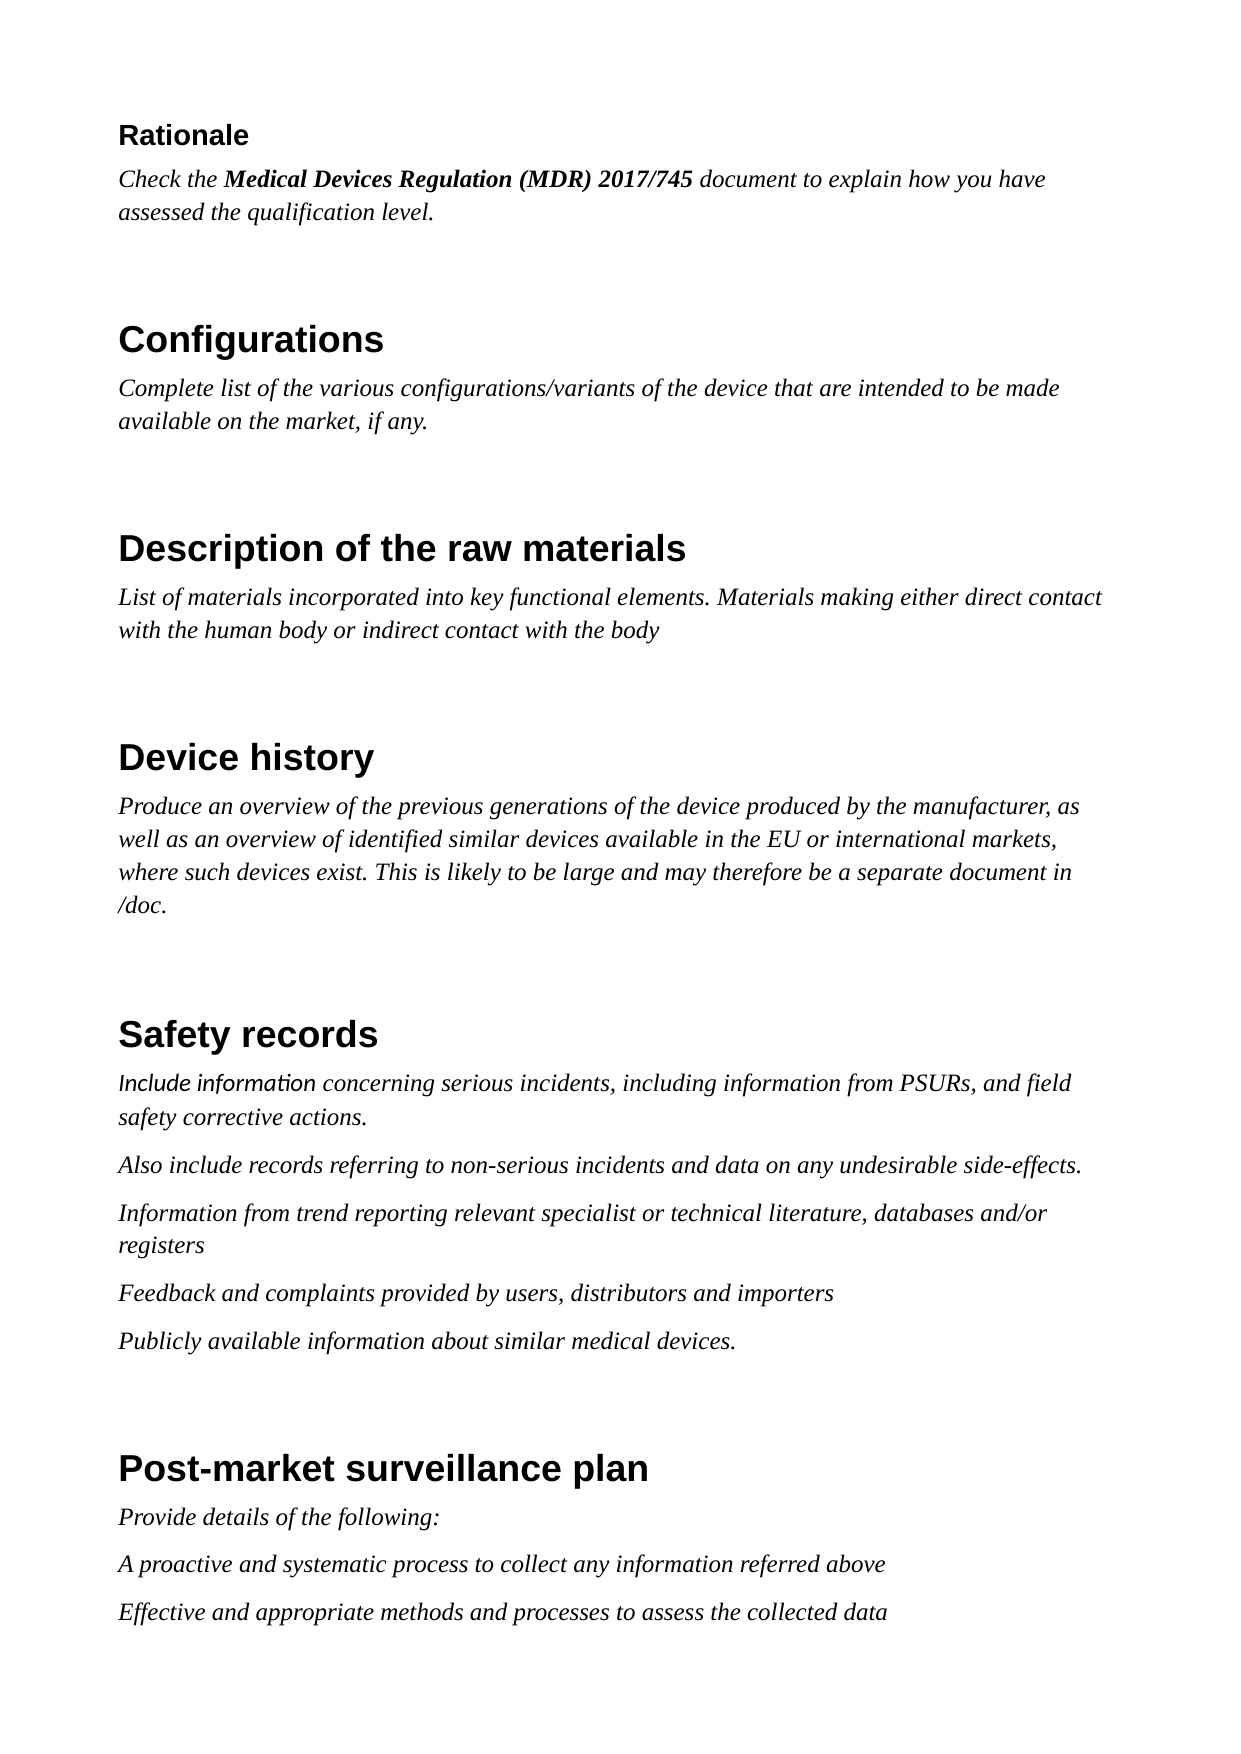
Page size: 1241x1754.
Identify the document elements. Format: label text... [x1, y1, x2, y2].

subtitle Device history [118, 735, 1122, 778]
text Information from trend reporting relevant specialist or technical literature, databases and/or registers [118, 1198, 1122, 1259]
text Produce an overview of the previous generations of the device produced by the manufacturer, as well as an overview of identified similar devices available in the EU or international markets, where such devices exist. This is likely to be large and may therefore be a separate document in /doc. [118, 791, 1122, 918]
text Effective and appropriate methods and processes to assess the collected data [118, 1597, 1122, 1626]
subtitle Safety records [118, 1012, 1122, 1055]
text Feedback and complaints provided by users, distributors and importers [118, 1278, 1122, 1307]
subtitle Configurations [118, 317, 1122, 361]
text Check the Medical Devices Regulation (MDR) 2017/745 document to explain how you have assessed the qualification level. [118, 164, 1122, 226]
text List of materials incorporated into key functional elements. Materials making either direct contact with the human body or indirect contact with the body [118, 582, 1122, 644]
text Publicly available information about similar medical devices. [118, 1326, 1122, 1354]
text Complete list of the various configurations/variants of the device that are intended to be made available on the market, if any. [118, 373, 1122, 435]
text Also include records referring to non-serious incidents and data on any undesirable side-effects. [118, 1150, 1122, 1179]
text Provide details of the following: [118, 1502, 1122, 1530]
subtitle Post-market surveillance plan [118, 1446, 1122, 1489]
subtitle Description of the raw materials [118, 526, 1122, 569]
text Include information concerning serious incidents, including information from PSURs, and field safety corrective actions. [118, 1068, 1122, 1131]
subtitle Rationale [118, 118, 1122, 152]
text A proactive and systematic process to collect any information referred above [118, 1549, 1122, 1578]
